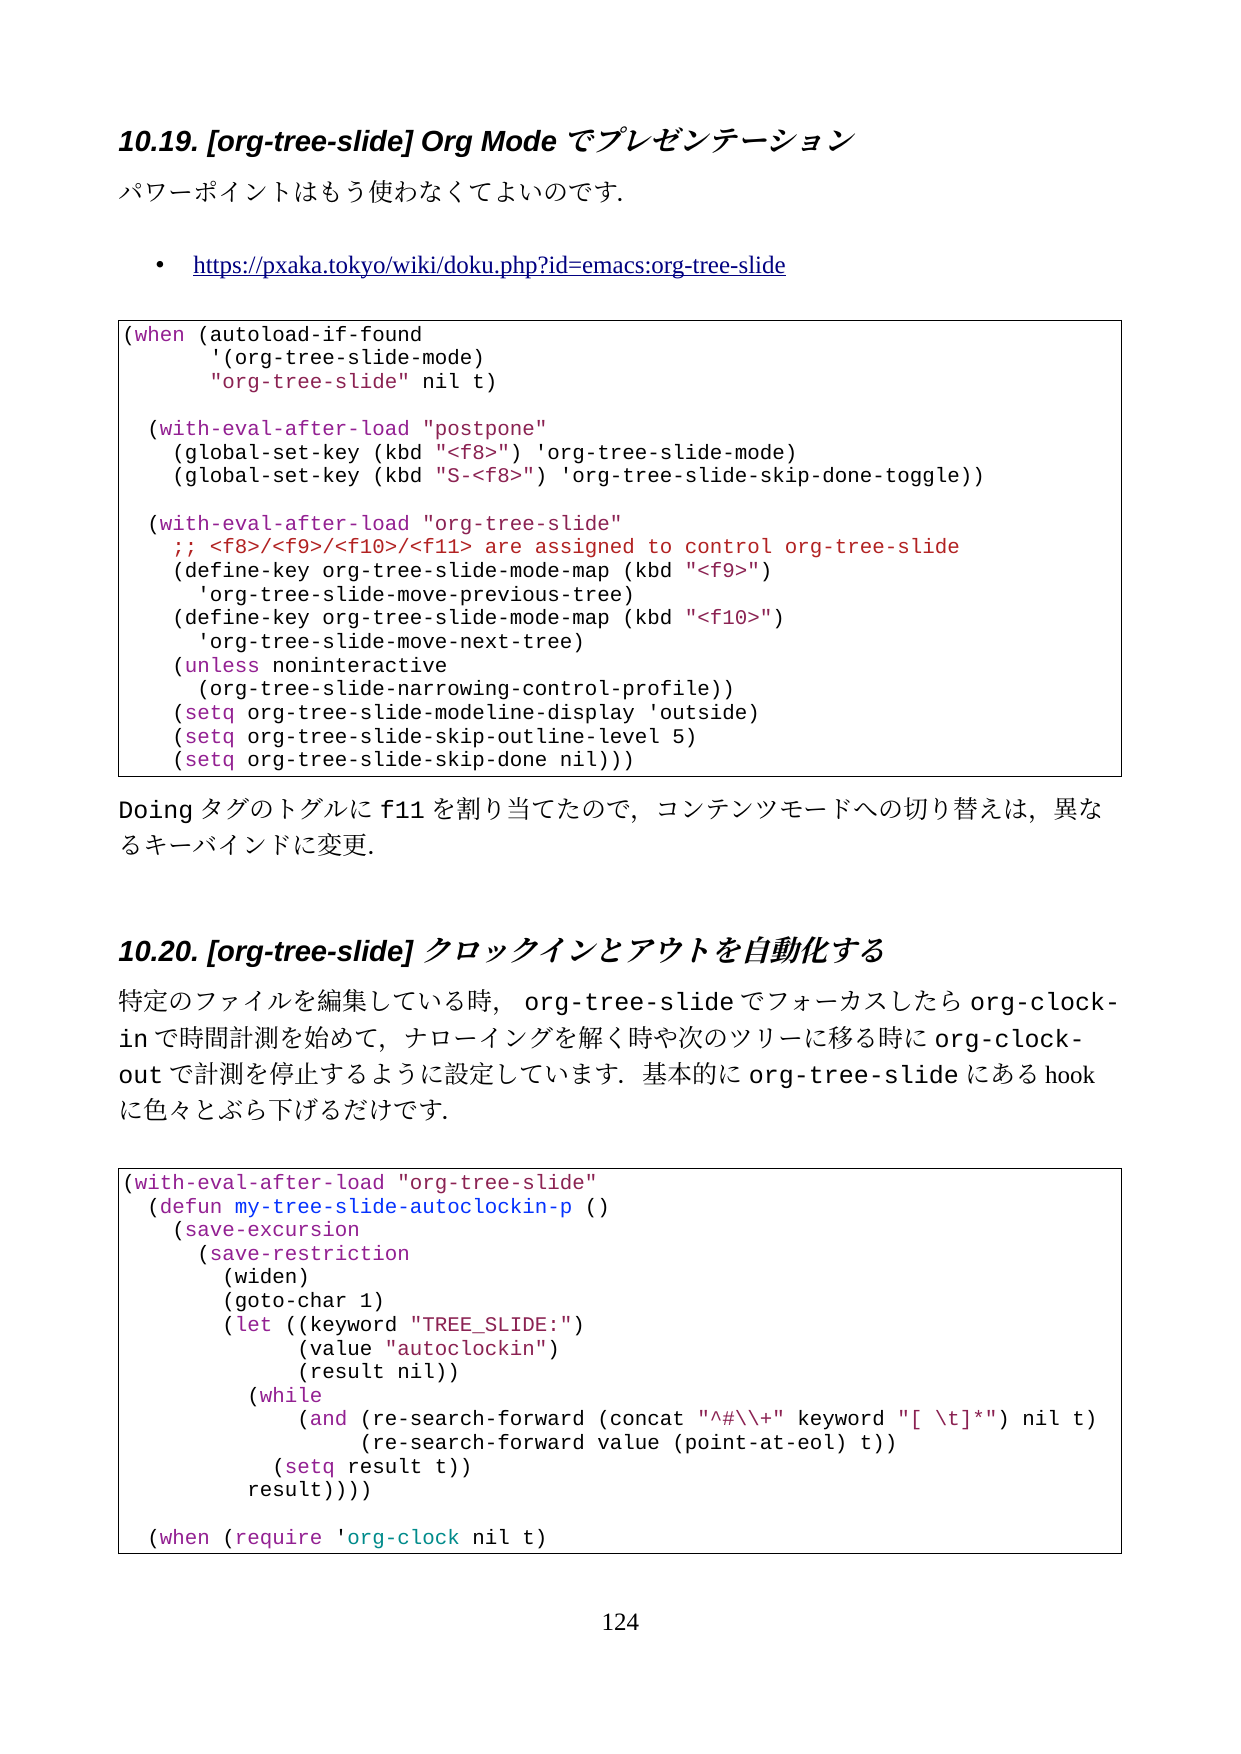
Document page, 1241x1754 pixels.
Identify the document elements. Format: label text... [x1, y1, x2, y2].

text Doing タグのトグルに f11 を割り当てたので，コンテンツモードへの切り替えは，異なるキーバインドに変更． [118, 789, 1122, 890]
text (global-set-key (kbd "<f8>") 'org-tree-slide-mode) [119, 438, 1121, 462]
subtitle [org-tree-slide] クロックインとアウトを自動化する [118, 928, 1122, 969]
text (widen) [119, 1263, 1121, 1286]
text (unless noninteractive [119, 651, 1121, 674]
text 特定のファイルを編集している時， org-tree-slide でフォーカスしたら org-clock-in で時間計測を始めて，ナローイングを解く時や次のツリーに移る時に org-clock-out で計測を停止するように設定しています．基本的に org-tree-slide にあるhookに色々とぶら下げるだけです． [118, 982, 1122, 1156]
text (when (require 'org-clock nil t) [119, 1523, 1121, 1553]
text (result nil)) [119, 1357, 1121, 1381]
text (let ((keyword "TREE_SLIDE:") [119, 1310, 1121, 1333]
text (setq result t)) [119, 1452, 1121, 1475]
text (org-tree-slide-narrowing-control-profile)) [119, 674, 1121, 698]
text 'org-tree-slide-move-previous-tree) [119, 580, 1121, 603]
text (save-restriction [119, 1239, 1121, 1263]
text (defun my-tree-slide-autoclockin-p () [119, 1192, 1121, 1215]
text "org-tree-slide" nil t) [119, 367, 1121, 391]
text (setq org-tree-slide-modeline-display 'outside) [119, 698, 1121, 722]
text (when (autoload-if-found [119, 321, 1121, 343]
text (setq org-tree-slide-skip-outline-level 5) [119, 722, 1121, 745]
text (with-eval-after-load "org-tree-slide" [119, 1169, 1121, 1192]
list https://pxaka.tokyo/wiki/doku.php?id=emacs:org-tree-slide [156, 250, 1122, 307]
text (save-excursion [119, 1215, 1121, 1239]
text 'org-tree-slide-move-next-tree) [119, 627, 1121, 651]
text (re-search-forward value (point-at-eol) t)) [119, 1428, 1121, 1452]
text result)))) [119, 1475, 1121, 1499]
text (define-key org-tree-slide-mode-map (kbd "<f10>") [119, 603, 1121, 627]
text (goto-char 1) [119, 1286, 1121, 1310]
text (with-eval-after-load "org-tree-slide" [119, 509, 1121, 532]
text パワーポイントはもう使わなくてよいのです． [118, 172, 1122, 237]
text '(org-tree-slide-mode) [119, 343, 1121, 367]
text (while [119, 1381, 1121, 1404]
text ;; <f8>/<f9>/<f10>/<f11> are assigned to control org-tree-slide [119, 532, 1121, 556]
subtitle [org-tree-slide] Org Modeでプレゼンテーション [118, 118, 1122, 160]
text (with-eval-after-load "postpone" [119, 414, 1121, 438]
text (setq org-tree-slide-skip-done nil))) [119, 745, 1121, 776]
text (global-set-key (kbd "S-<f8>") 'org-tree-slide-skip-done-toggle)) [119, 462, 1121, 485]
text (and (re-search-forward (concat "^#\\+" keyword "[ \t]*") nil t) [119, 1404, 1121, 1428]
text (value "autoclockin") [119, 1333, 1121, 1357]
text (define-key org-tree-slide-mode-map (kbd "<f9>") [119, 556, 1121, 580]
